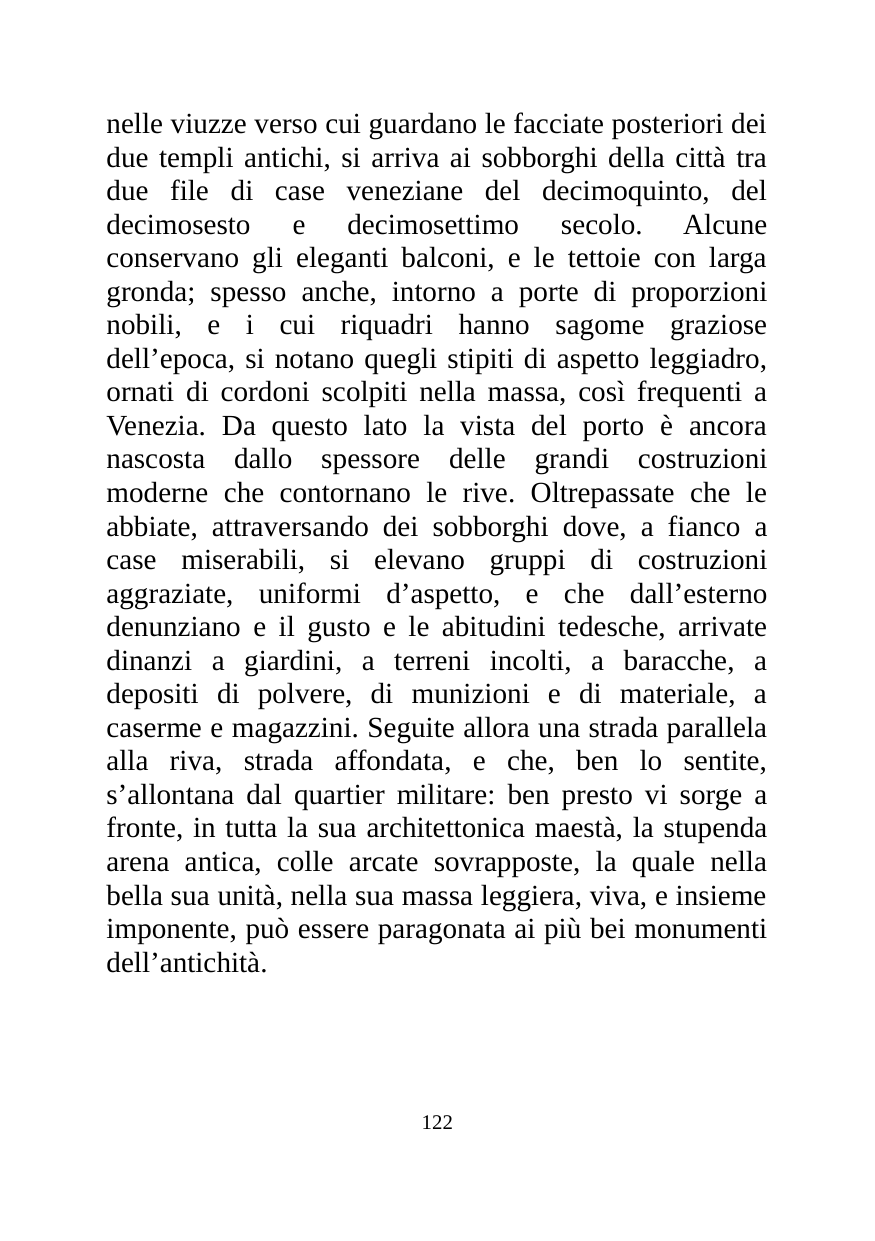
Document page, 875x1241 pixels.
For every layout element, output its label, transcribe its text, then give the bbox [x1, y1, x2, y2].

text nelle viuzze verso cui guardano le facciate posteriori dei due templi antichi, si arriva ai sobborghi della città tra due file di case veneziane del decimoquinto, del decimosesto e decimosettimo secolo. Alcune conservano gli eleganti balconi, e le tettoie con larga gronda; spesso anche, intorno a porte di proporzioni nobili, e i cui riquadri hanno sagome graziose dell’epoca, si notano quegli stipiti di aspetto leggiadro, ornati di cordoni scolpiti nella massa, così frequenti a Venezia. Da questo lato la vista del porto è ancora nascosta dallo spessore delle grandi costruzioni moderne che contornano le rive. Oltrepassate che le abbiate, attraversando dei sobborghi dove, a fianco a case miserabili, si elevano gruppi di costruzioni aggraziate, uniformi d’aspetto, e che dall’esterno denunziano e il gusto e le abitudini tedesche, arrivate dinanzi a giardini, a terreni incolti, a baracche, a depositi di polvere, di munizioni e di materiale, a caserme e magazzini. Seguite allora una strada parallela alla riva, strada affondata, e che, ben lo sentite, s’allontana dal quartier militare: ben presto vi sorge a fronte, in tutta la sua architettonica maestà, la stupenda arena antica, colle arcate sovrapposte, la quale nella bella sua unità, nella sua massa leggiera, viva, e insieme imponente, può essere paragonata ai più bei monumenti dell’antichità. [106, 106, 768, 978]
